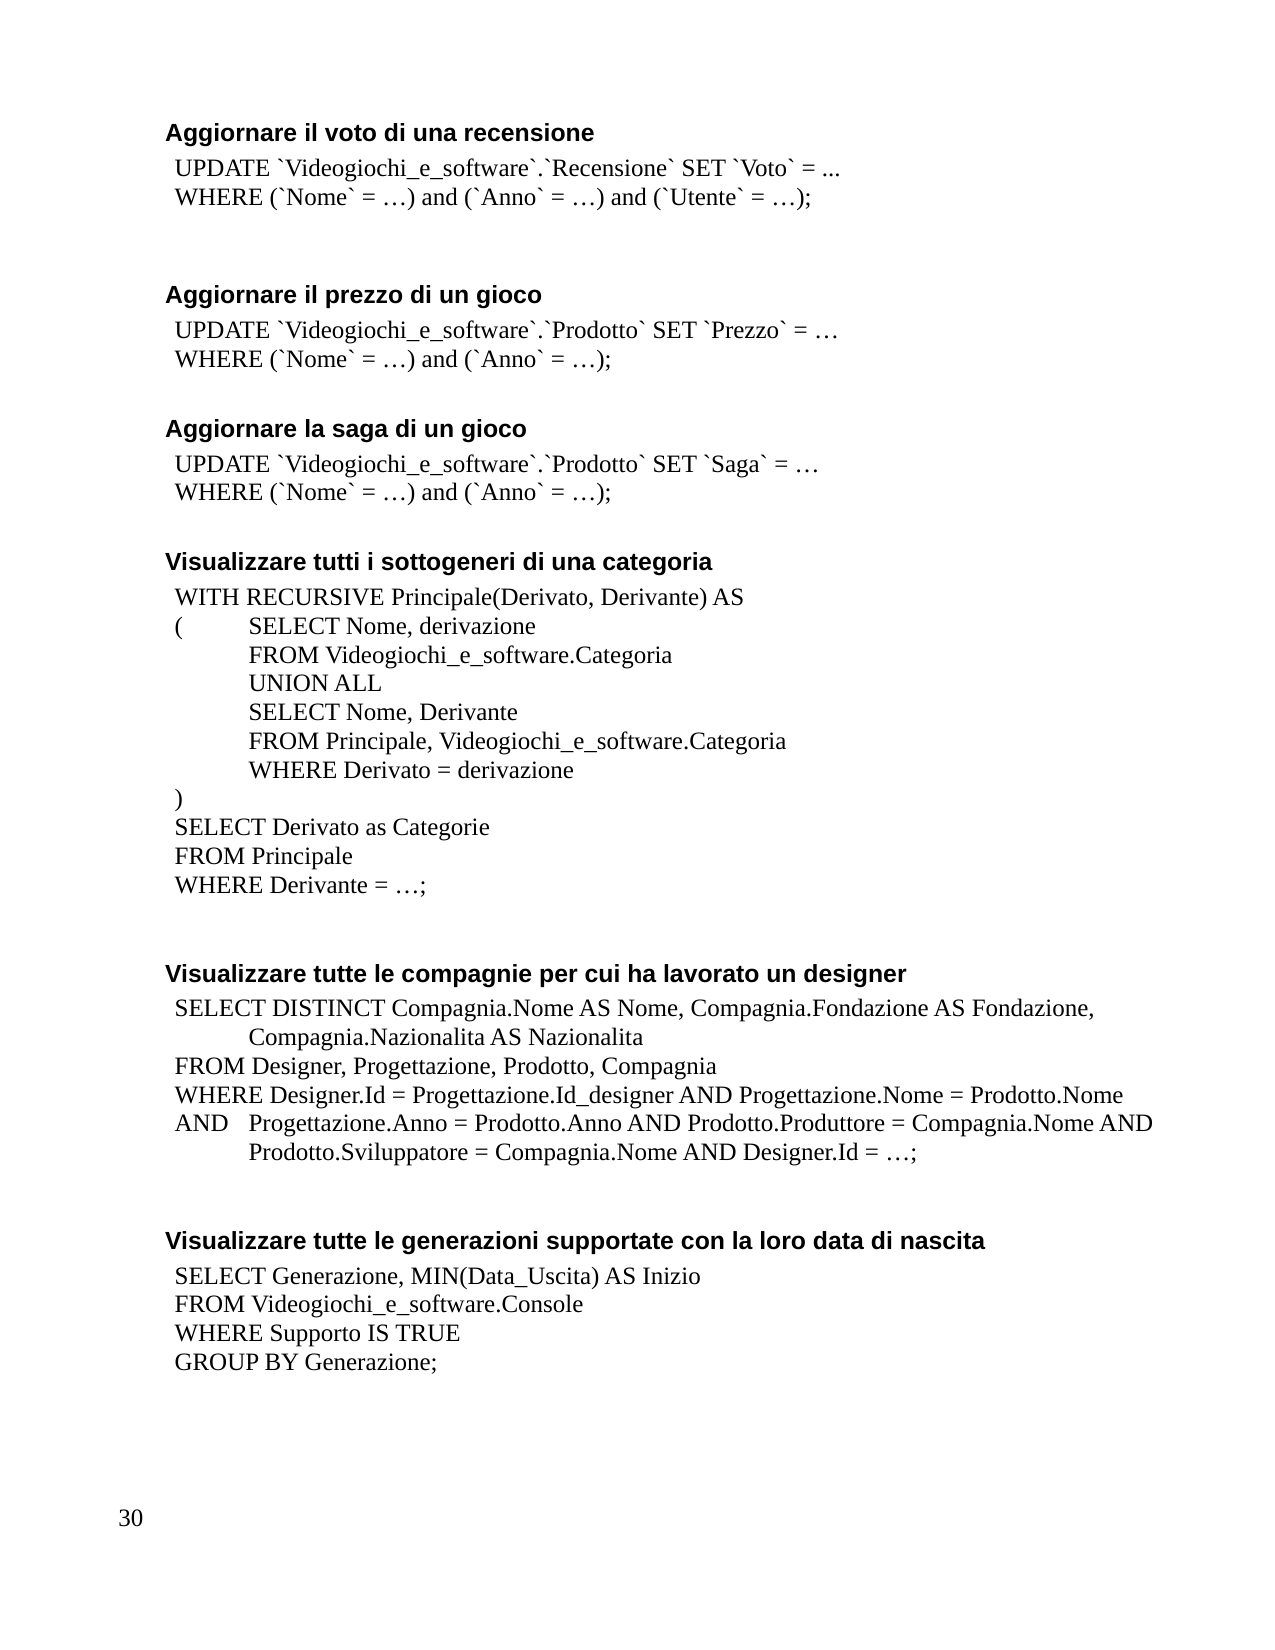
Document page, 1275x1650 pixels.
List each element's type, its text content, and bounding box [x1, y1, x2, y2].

text ( SELECT Nome, derivazione [174, 611, 1157, 640]
subtitle Aggiornare la saga di un gioco [165, 414, 1157, 442]
subtitle Visualizzare tutti i sottogeneri di una categoria [165, 547, 1157, 576]
text WHERE (`Nome` = …) and (`Anno` = …) and (`Utente` = …); [174, 182, 1157, 210]
text ) [174, 783, 1157, 812]
text SELECT Generazione, MIN(Data_Uscita) AS Inizio [174, 1261, 1157, 1289]
text GROUP BY Generazione; [174, 1347, 1157, 1376]
subtitle Aggiornare il voto di una recensione [165, 118, 1157, 147]
text WITH RECURSIVE Principale(Derivato, Derivante) AS [174, 582, 1157, 611]
text SELECT Derivato as Categorie [174, 812, 1157, 841]
text SELECT Nome, Derivante [174, 697, 1157, 726]
text UPDATE `Videogiochi_e_software`.`Prodotto` SET `Prezzo` = … [174, 315, 1157, 344]
text WHERE Derivante = …; [174, 870, 1157, 898]
text UNION ALL [174, 668, 1157, 697]
text FROM Designer, Progettazione, Prodotto, Compagnia [174, 1051, 1157, 1080]
text SELECT DISTINCT Compagnia.Nome AS Nome, Compagnia.Fondazione AS Fondazione, Compagnia.Nazionalita AS Nazionalita [174, 993, 1157, 1051]
text UPDATE `Videogiochi_e_software`.`Recensione` SET `Voto` = ... [174, 153, 1157, 182]
text FROM Principale, Videogiochi_e_software.Categoria [174, 726, 1157, 755]
subtitle Visualizzare tutte le compagnie per cui ha lavorato un designer [165, 959, 1157, 987]
text WHERE (`Nome` = …) and (`Anno` = …); [174, 477, 1157, 506]
text WHERE (`Nome` = …) and (`Anno` = …); [174, 344, 1157, 373]
text FROM Videogiochi_e_software.Console [174, 1289, 1157, 1318]
text WHERE Designer.Id = Progettazione.Id_designer AND Progettazione.Nome = Prodotto.Nome AND Progettazione.Anno = Prodotto.Anno AND Prodotto.Produttore = Compagnia.Nome AND Prodotto.Sviluppatore = Compagnia.Nome AND Designer.Id = …; [174, 1080, 1157, 1166]
text FROM Principale [174, 841, 1157, 870]
text FROM Videogiochi_e_software.Categoria [174, 640, 1157, 668]
text WHERE Derivato = derivazione [174, 755, 1157, 783]
subtitle Aggiornare il prezzo di un gioco [165, 280, 1157, 309]
subtitle Visualizzare tutte le generazioni supportate con la loro data di nascita [165, 1226, 1157, 1254]
text WHERE Supporto IS TRUE [174, 1318, 1157, 1347]
text UPDATE `Videogiochi_e_software`.`Prodotto` SET `Saga` = … [174, 449, 1157, 477]
